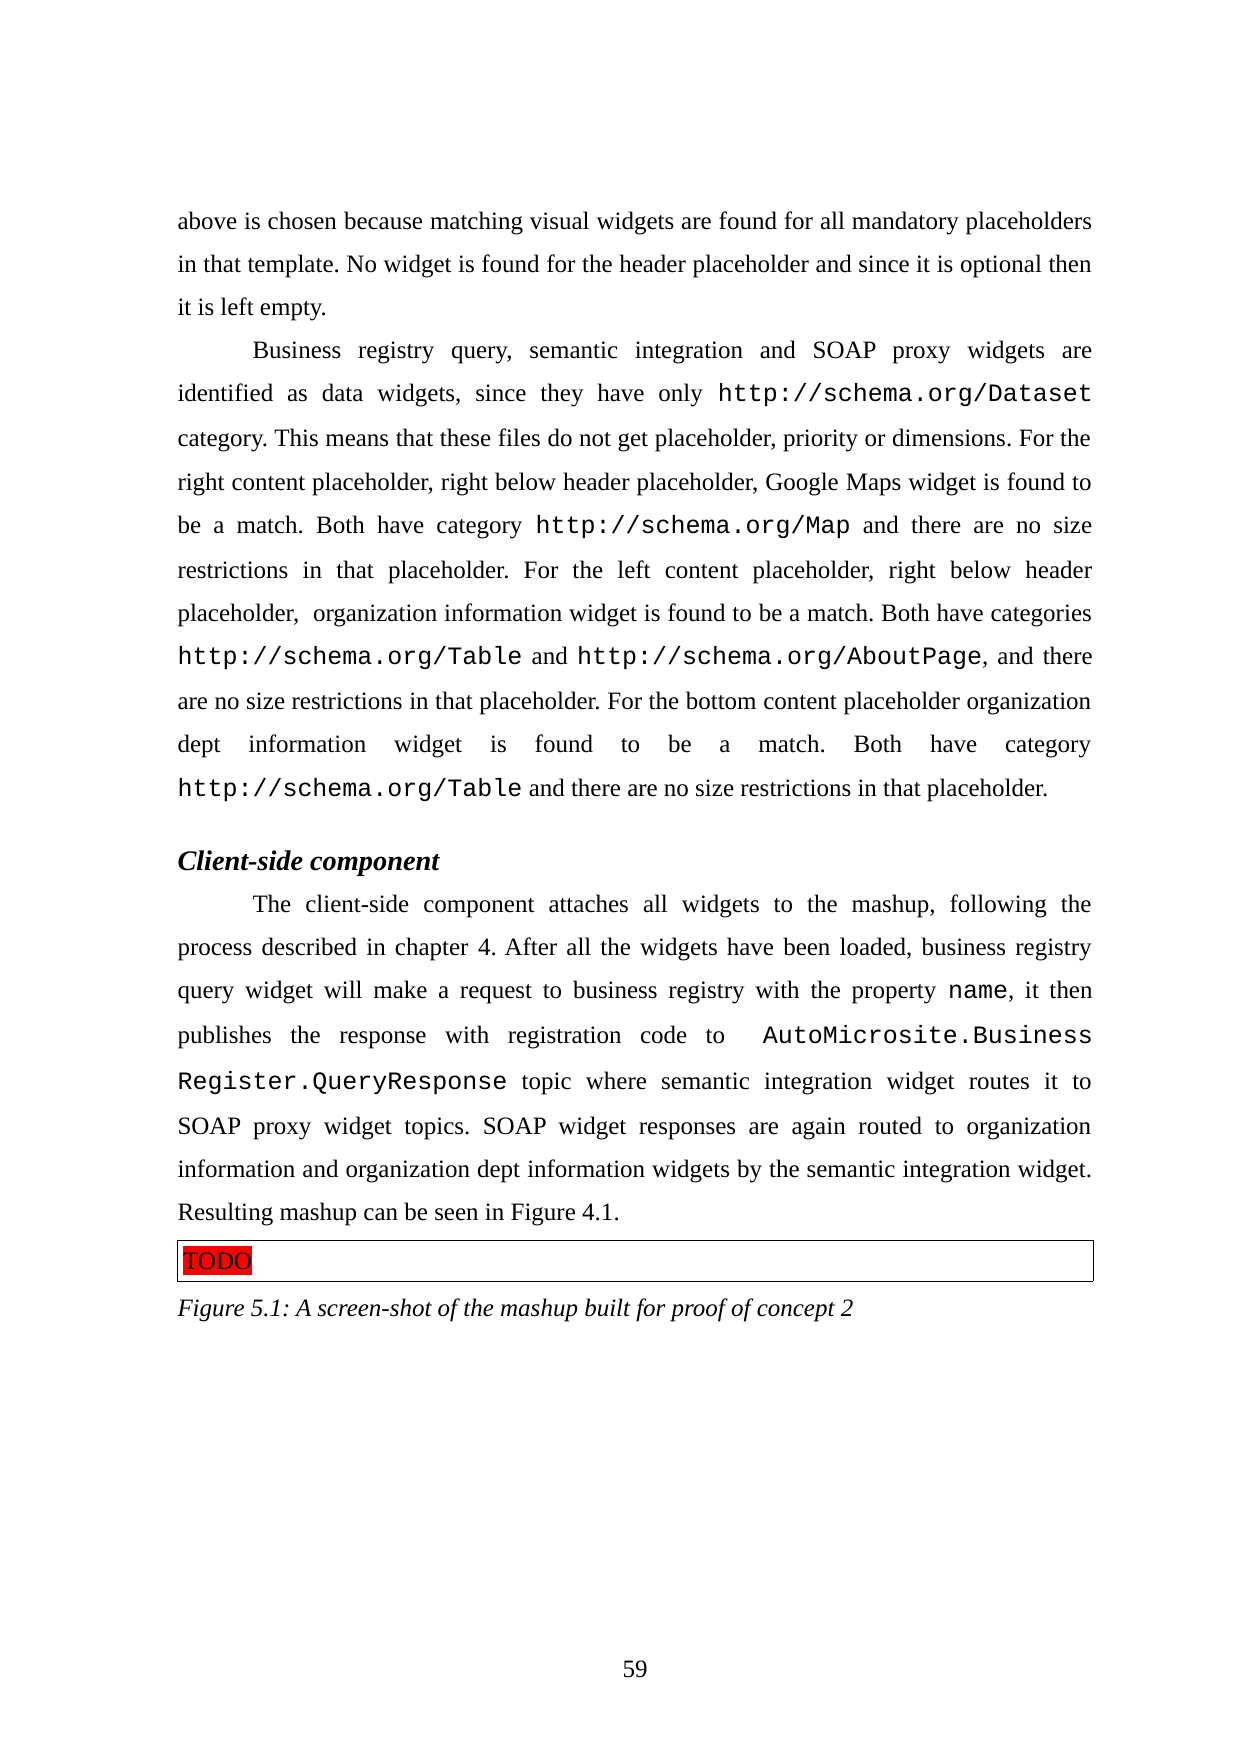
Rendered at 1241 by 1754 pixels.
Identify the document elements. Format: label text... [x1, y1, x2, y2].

text above is chosen because matching visual widgets are found for all mandatory placeholders in that template. No widget is found for the header placeholder and since it is optional then it is left empty. [177, 206, 1093, 321]
table_header TODO [178, 1241, 1093, 1281]
subtitle Client-side component [177, 844, 1093, 877]
text Business registry query, semantic integration and SOAP proxy widgets are identified as data widgets, since they have only http://schema.org/Dataset category. This means that these files do not get placeholder, priority or dimensions. For the right content placeholder, right below header placeholder, Google Maps widget is found to be a match. Both have category http://schema.org/Map and there are no size restrictions in that placeholder. For the left content placeholder, right below header placeholder, organization information widget is found to be a match. Both have categories http://schema.org/Table and http://schema.org/AboutPage, and there are no size restrictions in that placeholder. For the bottom content placeholder organization dept information widget is found to be a match. Both have category http://schema.org/Table and there are no size restrictions in that placeholder. [177, 335, 1093, 803]
text The client-side component attaches all widgets to the mashup, following the process described in chapter 4. After all the widgets have been loaded, business registry query widget will make a request to business registry with the property name, it then publishes the response with registration code to AutoMicrosite.Business Register.QueryResponse topic where semantic integration widget routes it to SOAP proxy widget topics. SOAP widget responses are again routed to organization information and organization dept information widgets by the semantic integration widget. Resulting mashup can be seen in Figure 4.1. [177, 889, 1093, 1226]
text Figure 5.1: A screen-shot of the mashup built for proof of concept 2 [177, 1293, 1093, 1322]
